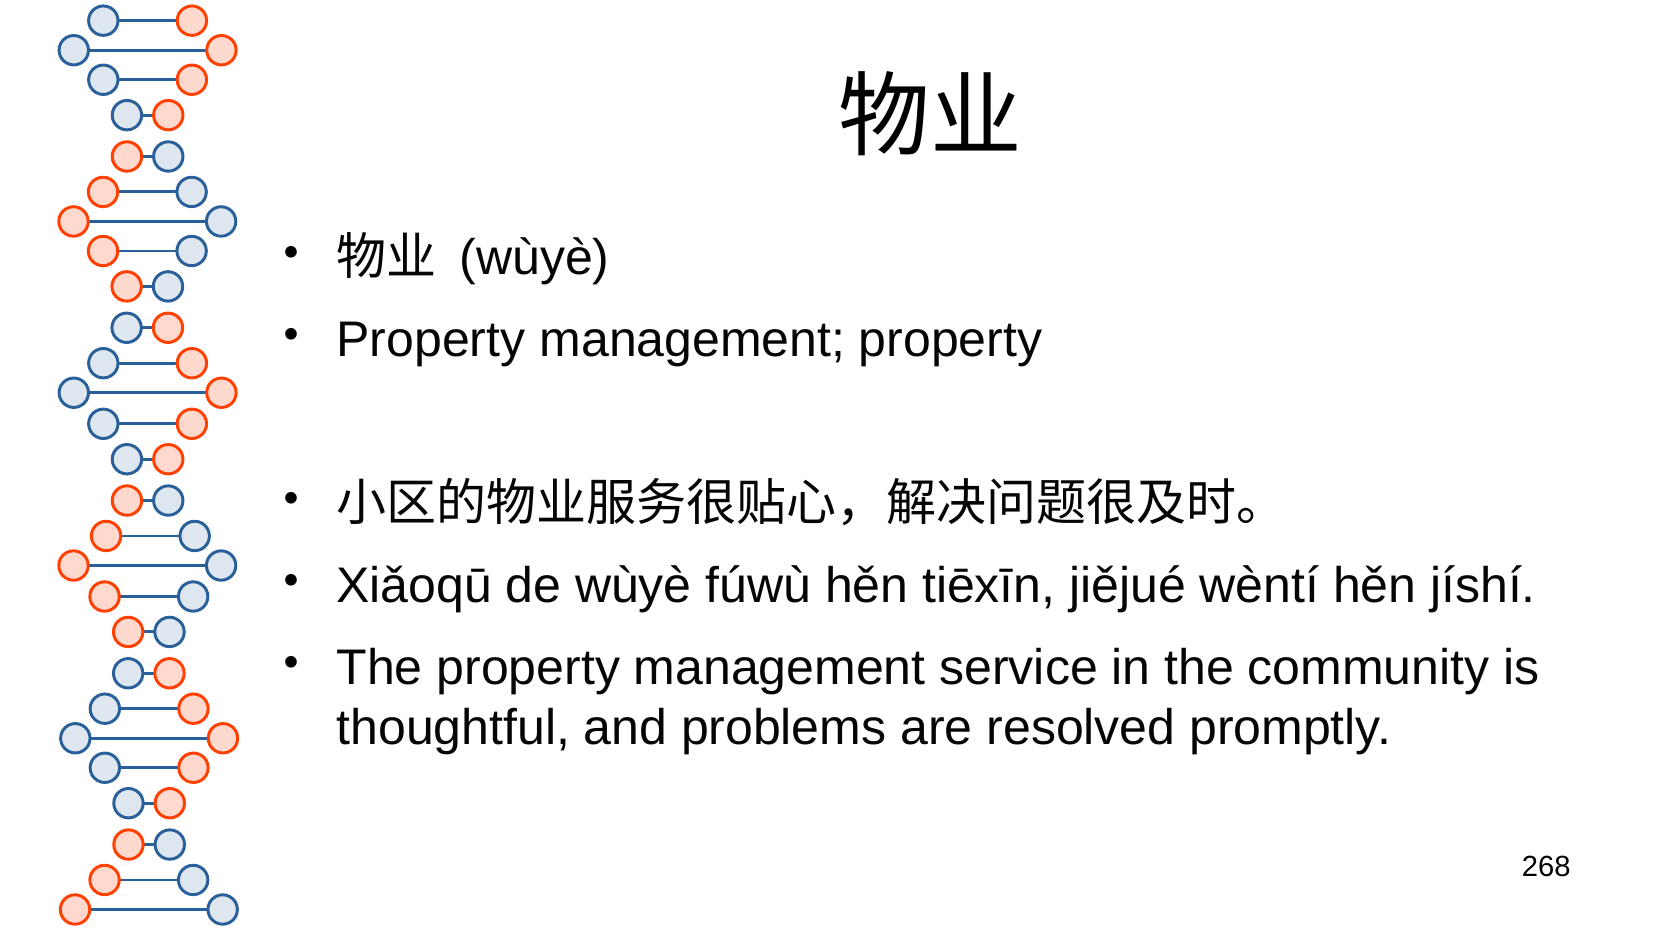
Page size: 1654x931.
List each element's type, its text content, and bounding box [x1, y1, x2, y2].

title 物业 [265, 35, 1595, 189]
list 物业 (wùyè) Property management; property 小区的物业服务很贴心，解决问题很及时。 Xiǎoqū de wùyè fúwù hěn tiēxīn, jiějué wèntí hěn jíshí. The property management service in the community is thoughtful, and problems are resolved promptly. [265, 224, 1595, 764]
